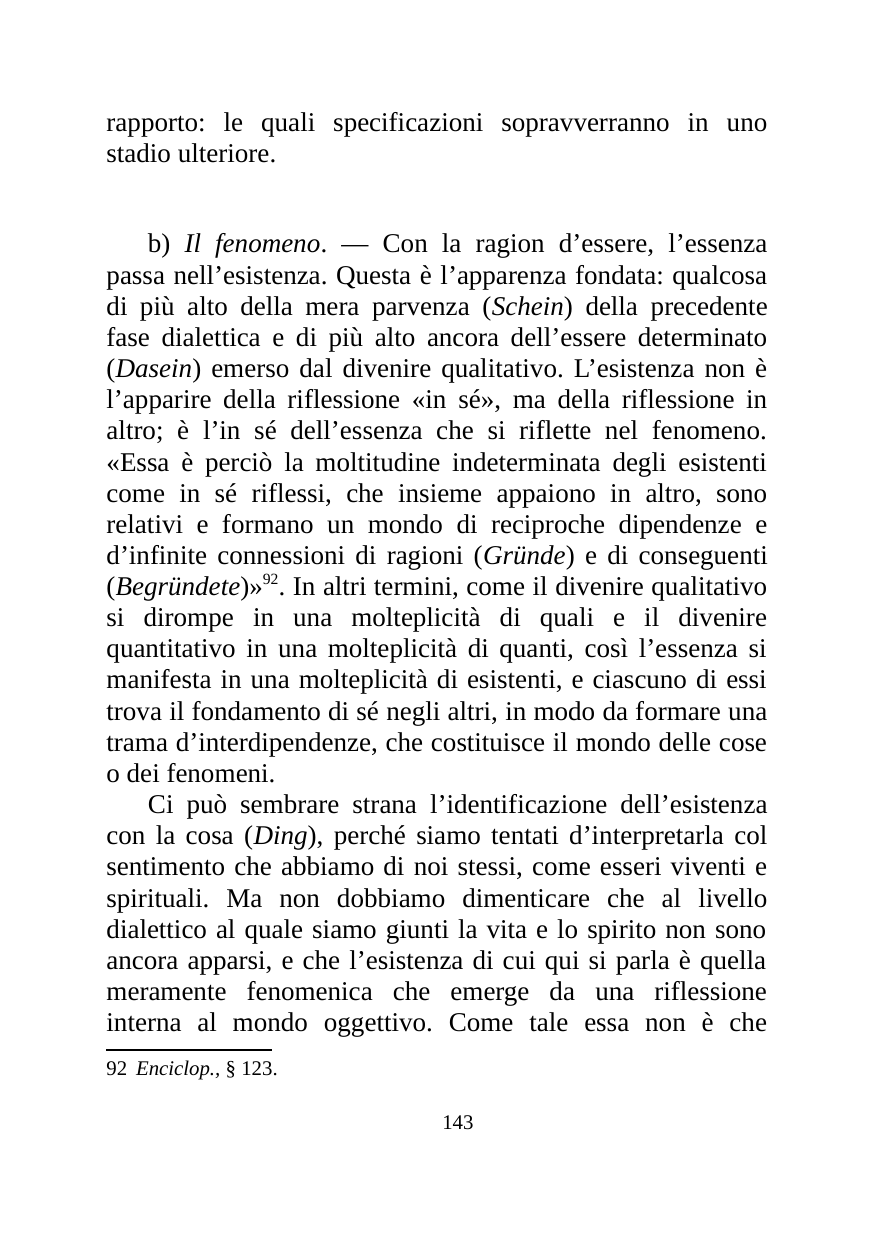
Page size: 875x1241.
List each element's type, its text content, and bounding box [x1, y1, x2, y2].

text rapporto: le quali specificazioni sopravverranno in uno stadio ulteriore. [106, 106, 768, 168]
text Enciclop., § 123. [106, 1056, 768, 1080]
text b) Il fenomeno. — Con la ragion d’essere, l’essenza passa nell’esistenza. Questa è l’apparenza fondata: qualcosa di più alto della mera parvenza (Schein) della precedente fase dialettica e di più alto ancora dell’essere determinato (Dasein) emerso dal divenire qualitativo. L’esistenza non è l’apparire della riflessione «in sé», ma della riflessione in altro; è l’in sé dell’essenza che si riflette nel fenomeno. «Essa è perciò la moltitudine indeterminata degli esistenti come in sé riflessi, che insieme appaiono in altro, sono relativi e formano un mondo di reciproche dipendenze e d’infinite connessioni di ragioni (Gründe) e di conseguenti (Begründete)». In altri termini, come il divenire qualitativo si dirompe in una molteplicità di quali e il divenire quantitativo in una molteplicità di quanti, così l’essenza si manifesta in una molteplicità di esistenti, e ciascuno di essi trova il fondamento di sé negli altri, in modo da formare una trama d’interdipendenze, che costituisce il mondo delle cose o dei fenomeni. [106, 228, 768, 788]
text Ci può sembrare strana l’identificazione dell’esistenza con la cosa (Ding), perché siamo tentati d’interpretarla col sentimento che abbiamo di noi stessi, come esseri viventi e spirituali. Ma non dobbiamo dimenticare che al livello dialettico al quale siamo giunti la vita e lo spirito non sono ancora apparsi, e che l’esistenza di cui qui si parla è quella meramente fenomenica che emerge da una riflessione interna al mondo oggettivo. Come tale essa non è che [106, 788, 768, 1037]
